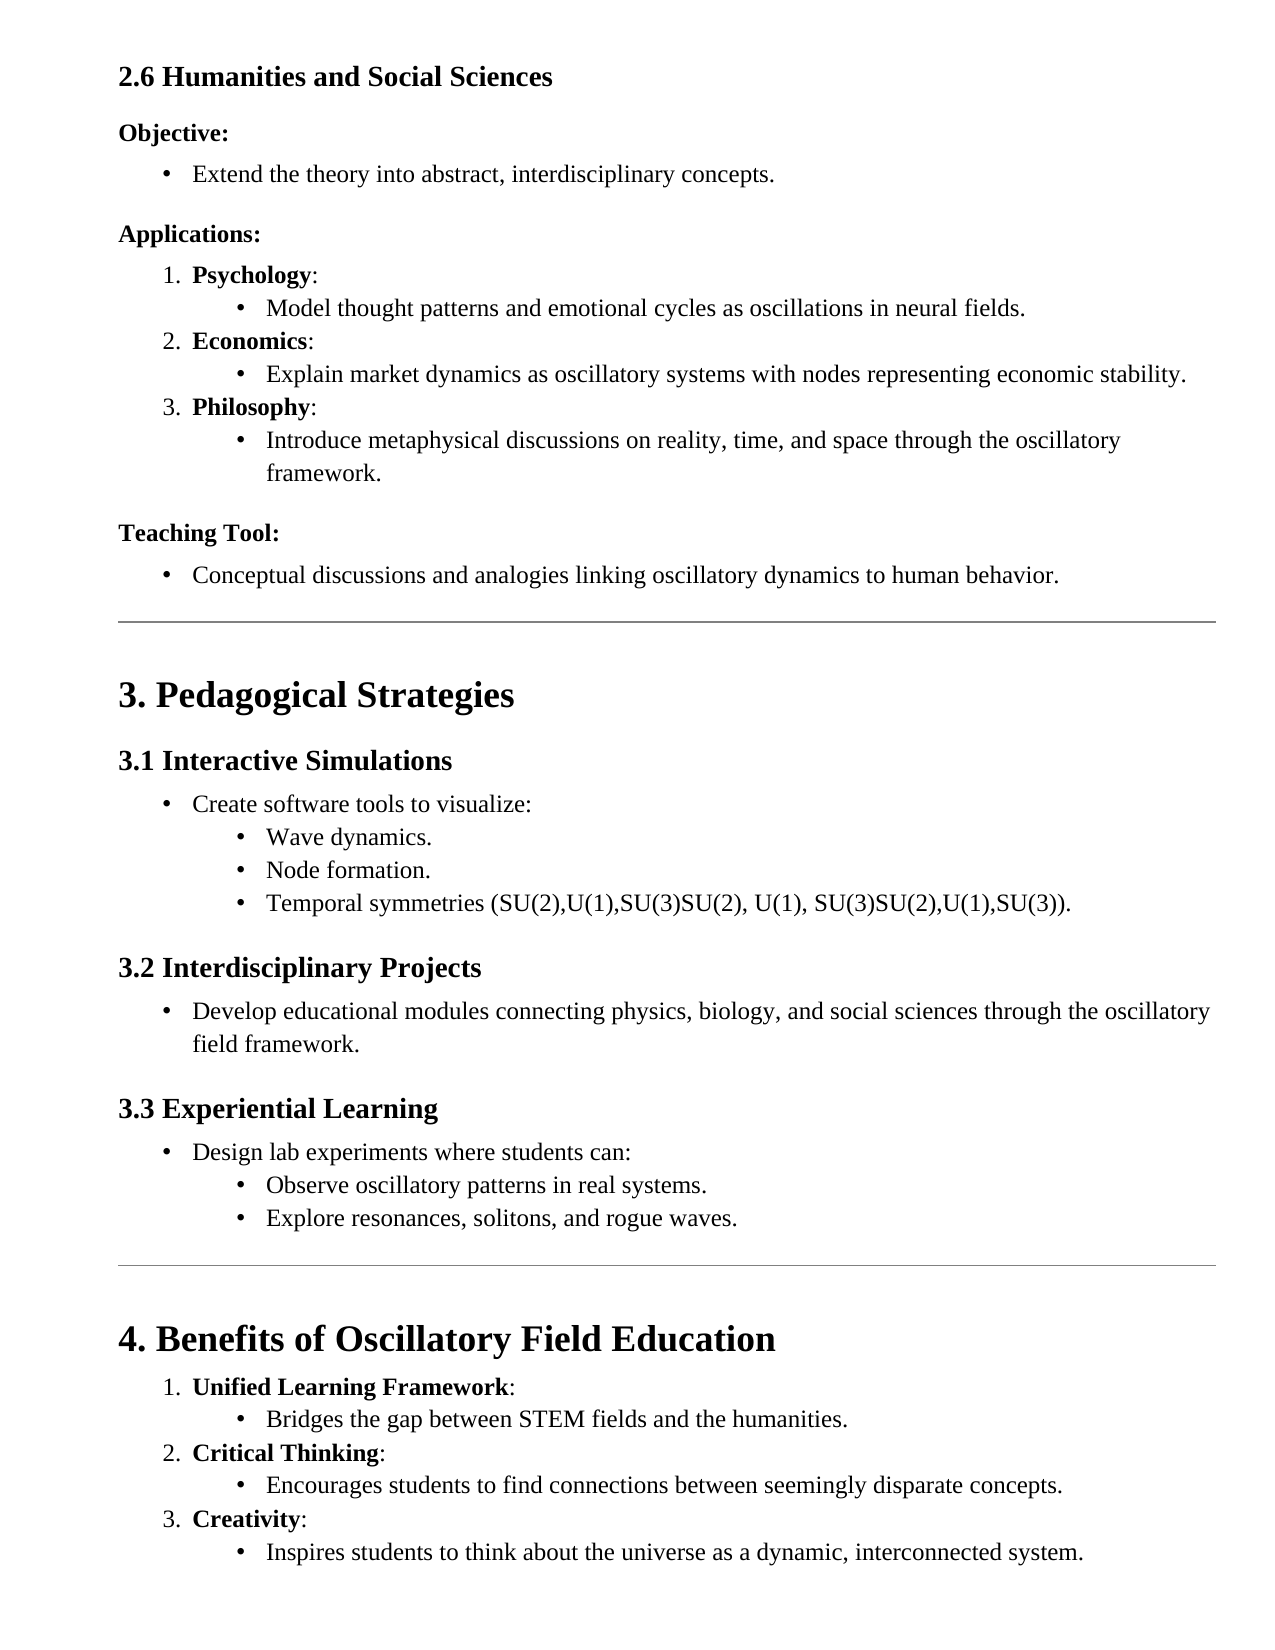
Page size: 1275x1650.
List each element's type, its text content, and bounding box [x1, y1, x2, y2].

list Explain market dynamics as oscillatory systems with nodes representing economic stability. [236, 359, 1216, 388]
list Explore resonances, solitons, and rogue waves. [236, 1203, 1216, 1232]
list Wave dynamics. [236, 822, 1216, 850]
list Extend the theory into abstract, interdisciplinary concepts. [162, 159, 1216, 188]
list Creativity: [162, 1504, 1216, 1532]
list Node formation. [236, 855, 1216, 883]
subtitle Applications: [118, 219, 1216, 248]
list Encourages students to find connections between seemingly disparate concepts. [236, 1471, 1216, 1499]
list Bridges the gap between STEM fields and the humanities. [236, 1404, 1216, 1433]
subtitle 3.2 Interdisciplinary Projects [118, 950, 1216, 983]
list Unified Learning Framework: [162, 1372, 1216, 1400]
subtitle Objective: [118, 118, 1216, 146]
subtitle Teaching Tool: [118, 518, 1216, 547]
list Introduce metaphysical discussions on reality, time, and space through the oscillatory framework. [236, 425, 1216, 487]
list Economics: [162, 326, 1216, 355]
list Observe oscillatory patterns in real systems. [236, 1170, 1216, 1199]
subtitle 3.3 Experiential Learning [118, 1091, 1216, 1125]
list Model thought patterns and emotional cycles as oscillations in neural fields. [236, 293, 1216, 322]
subtitle 3.1 Interactive Simulations [118, 743, 1216, 776]
list Conceptual discussions and analogies linking oscillatory dynamics to human behavior. [162, 560, 1216, 588]
list Design lab experiments where students can: [162, 1137, 1216, 1166]
subtitle 3. Pedagogical Strategies [118, 672, 1216, 716]
subtitle 4. Benefits of Oscillatory Field Education [118, 1316, 1216, 1359]
list Psychology: [162, 260, 1216, 289]
list Critical Thinking: [162, 1438, 1216, 1466]
list Temporal symmetries (SU(2),U(1),SU(3)SU(2), U(1), SU(3)SU(2),U(1),SU(3)). [236, 888, 1216, 916]
list Inspires students to think about the universe as a dynamic, interconnected system. [236, 1537, 1216, 1565]
list Philosophy: [162, 392, 1216, 421]
list Develop educational modules connecting physics, biology, and social sciences through the oscillatory field framework. [162, 996, 1216, 1058]
subtitle 2.6 Humanities and Social Sciences [118, 59, 1216, 93]
list Create software tools to visualize: [162, 789, 1216, 817]
